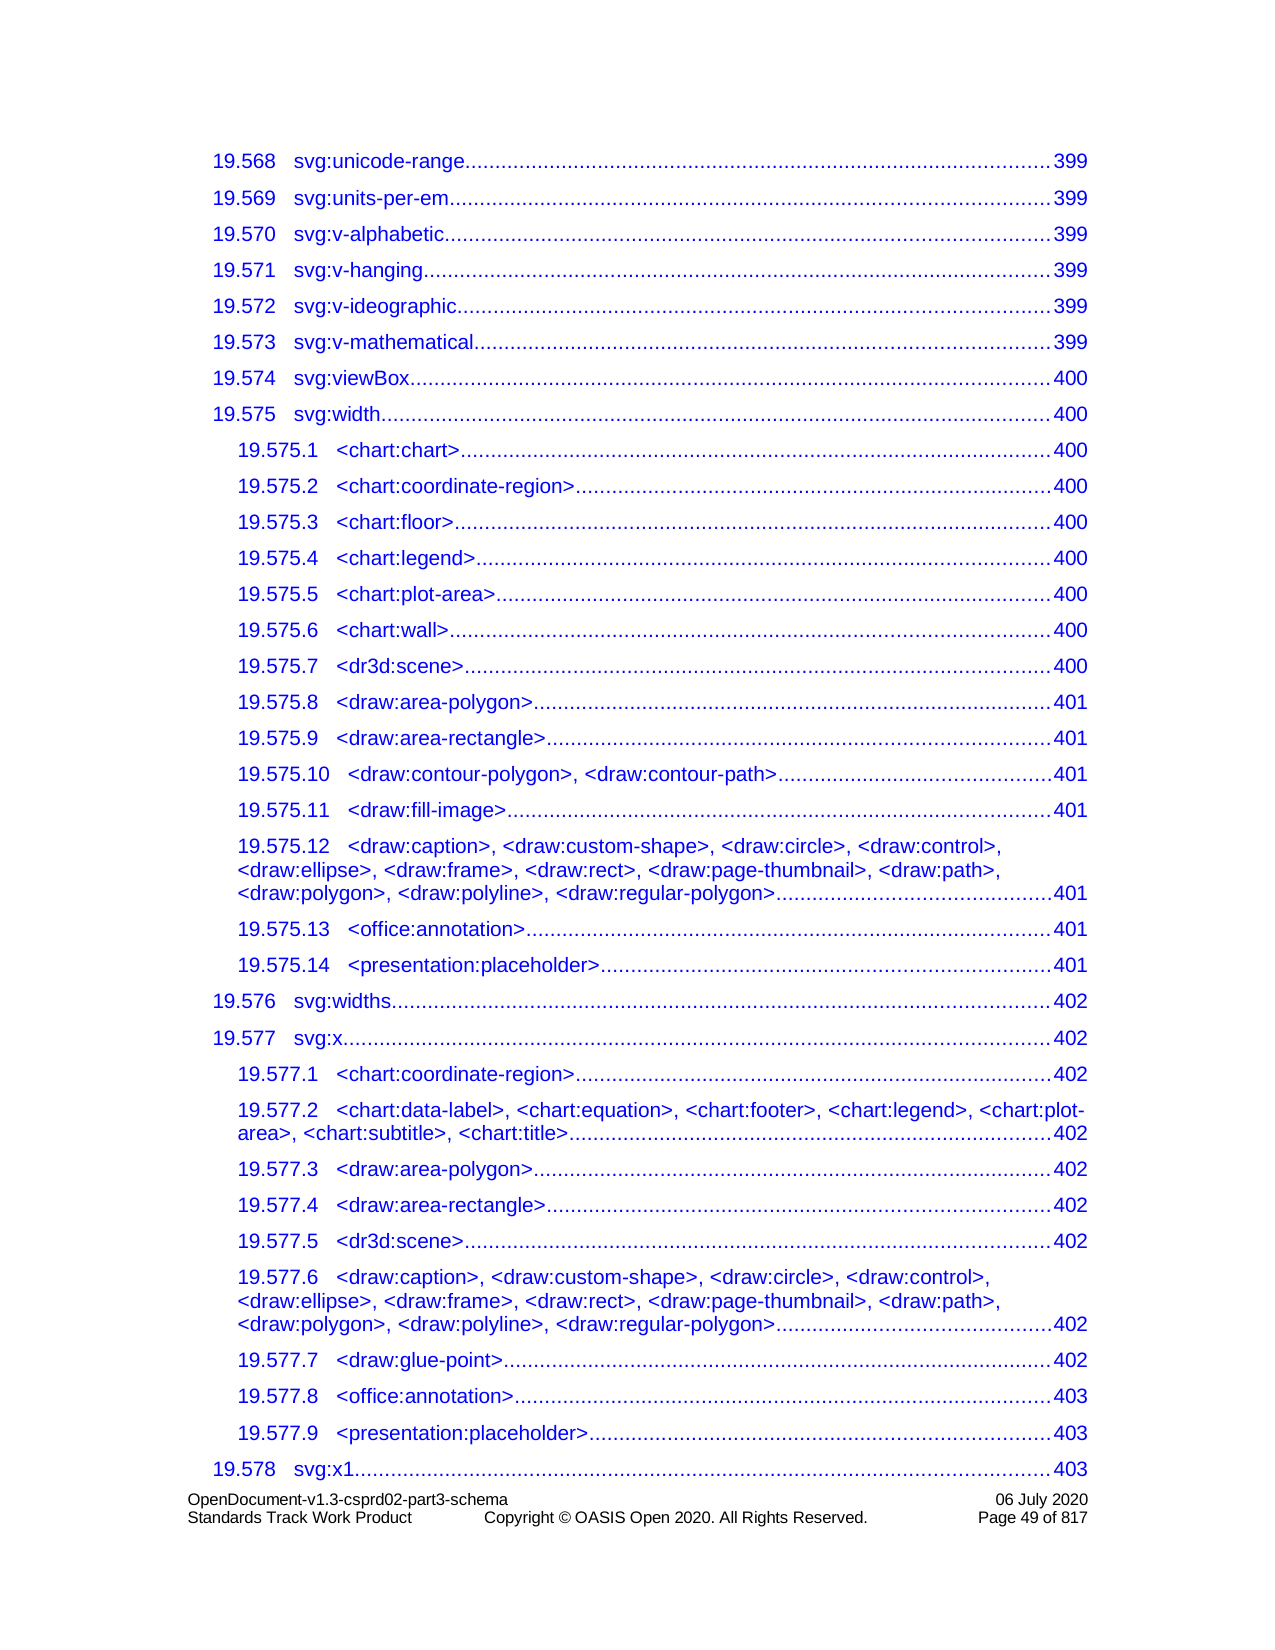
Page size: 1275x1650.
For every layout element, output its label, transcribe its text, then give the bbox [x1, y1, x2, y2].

text 19.574 svg:viewBox 400 [212, 366, 1088, 390]
text 19.575.10 <draw:contour-polygon>, <draw:contour-path> 401 [237, 763, 1088, 786]
text 19.569 svg:units-per-em 399 [212, 186, 1088, 209]
text 19.575.4 <chart:legend> 400 [237, 546, 1088, 570]
text 19.571 svg:v-hanging 399 [212, 258, 1088, 282]
text 19.575.7 <dr3d:scene> 400 [237, 654, 1088, 678]
text 19.575.2 <chart:coordinate-region> 400 [237, 474, 1088, 498]
text 19.575.5 <chart:plot-area> 400 [237, 582, 1088, 606]
text 19.575 svg:width 400 [212, 402, 1088, 426]
text 19.575.13 <office:annotation> 401 [237, 918, 1088, 941]
text 19.577 svg:x 402 [212, 1026, 1088, 1049]
text 19.575.3 <chart:floor> 400 [237, 510, 1088, 534]
text 19.570 svg:v-alphabetic 399 [212, 222, 1088, 246]
text 19.577.2 <chart:data-label>, <chart:equation>, <chart:footer>, <chart:legend>, <chart:plot-area>, <chart:subtitle>, <chart:title> 402 [237, 1098, 1088, 1145]
text 19.578 svg:x1 403 [212, 1457, 1088, 1481]
text 19.575.14 <presentation:placeholder> 401 [237, 954, 1088, 977]
text 19.572 svg:v-ideographic 399 [212, 294, 1088, 318]
text 19.577.3 <draw:area-polygon> 402 [237, 1158, 1088, 1181]
text 19.576 svg:widths 402 [212, 990, 1088, 1013]
text 19.575.11 <draw:fill-image> 401 [237, 799, 1088, 822]
text 19.573 svg:v-mathematical 399 [212, 330, 1088, 354]
text 19.568 svg:unicode-range 399 [212, 150, 1088, 173]
text 19.577.7 <draw:glue-point> 402 [237, 1349, 1088, 1372]
text 19.575.8 <draw:area-polygon> 401 [237, 691, 1088, 714]
text 19.575.12 <draw:caption>, <draw:custom-shape>, <draw:circle>, <draw:control>, <draw:ellipse>, <draw:frame>, <draw:rect>, <draw:page-thumbnail>, <draw:path>, <draw:polygon>, <draw:polyline>, <draw:regular-polygon> 401 [237, 835, 1088, 905]
text 19.577.5 <dr3d:scene> 402 [237, 1230, 1088, 1253]
text 19.577.1 <chart:coordinate-region> 402 [237, 1062, 1088, 1086]
text 19.575.6 <chart:wall> 400 [237, 618, 1088, 642]
text 19.577.9 <presentation:placeholder> 403 [237, 1421, 1088, 1444]
text 19.577.8 <office:annotation> 403 [237, 1385, 1088, 1408]
text 19.575.9 <draw:area-rectangle> 401 [237, 727, 1088, 750]
text 19.577.6 <draw:caption>, <draw:custom-shape>, <draw:circle>, <draw:control>, <draw:ellipse>, <draw:frame>, <draw:rect>, <draw:page-thumbnail>, <draw:path>, <draw:polygon>, <draw:polyline>, <draw:regular-polygon> 402 [237, 1266, 1088, 1336]
text 19.575.1 <chart:chart> 400 [237, 438, 1088, 462]
text 19.577.4 <draw:area-rectangle> 402 [237, 1194, 1088, 1217]
